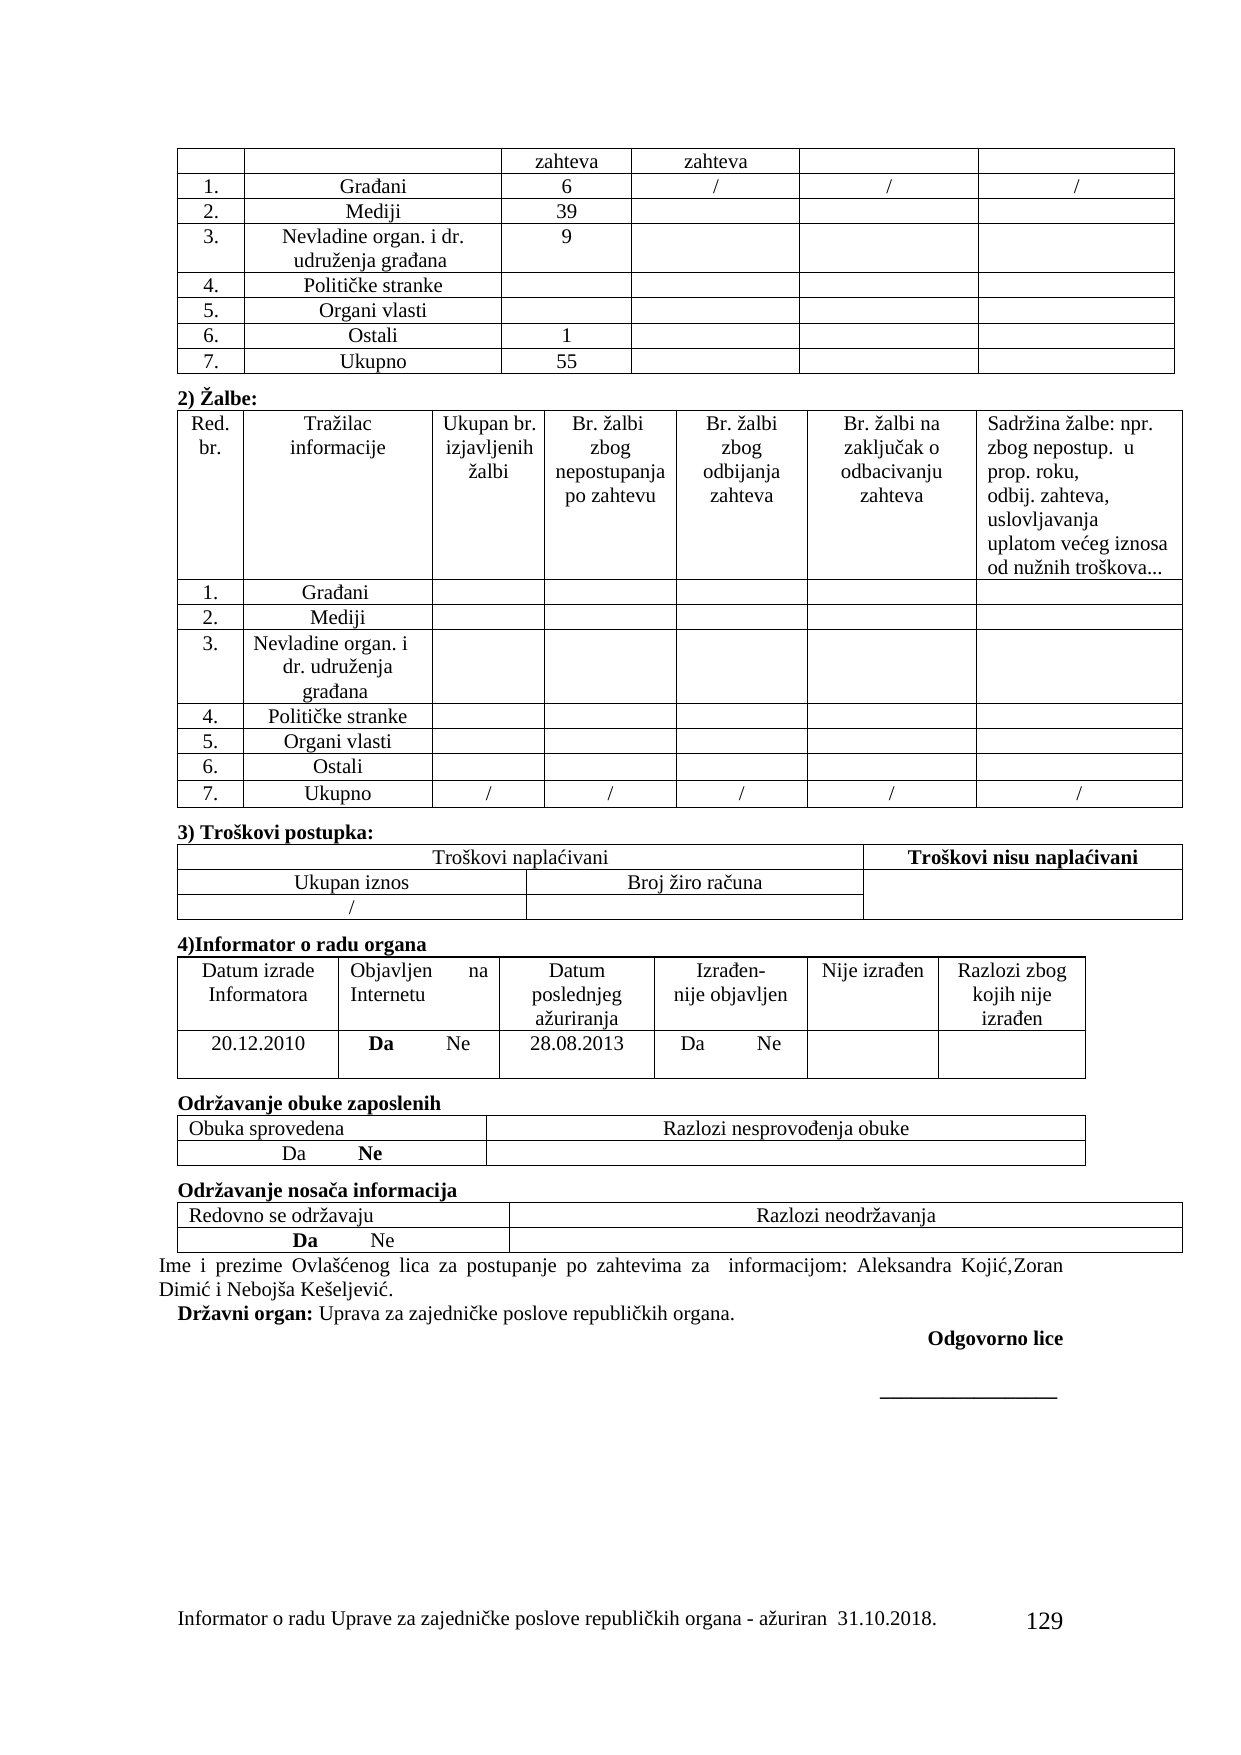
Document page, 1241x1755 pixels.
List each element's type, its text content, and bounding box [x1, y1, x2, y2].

table_cell Organi vlasti [244, 729, 432, 753]
table_cell 3. [178, 630, 243, 703]
table_cell 2. [178, 605, 243, 629]
table_header Nije izrađen [808, 958, 938, 1030]
table_cell 55 [502, 349, 631, 373]
table_cell [977, 630, 1182, 703]
table_cell [979, 199, 1174, 223]
table_cell Nevladine organ. i dr. udruženja građana [245, 224, 501, 272]
table_header Br. žalbi zbog odbijanja zahteva [677, 411, 807, 579]
table_cell [677, 580, 807, 604]
table_header Razlozi zbog kojih nije izrađen [939, 958, 1085, 1030]
table_header Br. žalbi na zaklјučak o odbacivanju zahteva [808, 411, 976, 579]
table_cell Da Ne [178, 1228, 509, 1252]
table_cell 5. [178, 298, 244, 322]
table_header Br. žalbi zbog nepostupanja po zahtevu [545, 411, 676, 579]
table_cell [977, 704, 1182, 728]
table_header Izrađen- nije objavlјen [655, 958, 807, 1030]
table_cell / [800, 174, 978, 198]
table_cell [632, 224, 799, 272]
table_cell [433, 580, 544, 604]
table_cell Organi vlasti [245, 298, 501, 322]
table_cell [677, 729, 807, 753]
table_cell [800, 273, 978, 297]
table_cell [808, 729, 976, 753]
table_cell Ukupno [245, 349, 501, 373]
table_cell Da Ne [655, 1031, 807, 1078]
text Održavanje nosača informacija [177, 1178, 1063, 1202]
table_cell 2. [178, 199, 244, 223]
table_cell [433, 754, 544, 780]
table_cell [979, 324, 1174, 347]
table_cell [977, 729, 1182, 753]
table_cell [977, 605, 1182, 629]
table_cell / [178, 895, 526, 919]
table_cell [510, 1228, 1182, 1252]
text Ime i prezime Ovlašćenog lica za postupanje po zahtevima za informacijom: Aleksandra Kojić,Zoran Dimić i Nebojša Kešelјević. [158, 1253, 1063, 1301]
table_cell 7. [178, 349, 244, 373]
table_cell 20.12.2010 [178, 1031, 338, 1078]
table_cell Ostali [244, 754, 432, 780]
table_cell [545, 704, 676, 728]
text Održavanje obuke zaposlenih [177, 1091, 1063, 1115]
table_cell [545, 630, 676, 703]
table_cell 4. [178, 704, 243, 728]
table_cell [545, 605, 676, 629]
table_cell [977, 754, 1182, 780]
table_cell Mediji [245, 199, 501, 223]
table_header [178, 149, 244, 173]
table_cell 7. [178, 781, 243, 807]
table_cell Ukupan iznos [178, 870, 526, 894]
table_cell [939, 1031, 1085, 1078]
table_header Red. br. [178, 411, 243, 579]
text 4)Informator o radu organa [177, 932, 1063, 956]
table_cell [977, 580, 1182, 604]
text _________________ [177, 1373, 1063, 1402]
table_cell [502, 273, 631, 297]
table_cell [808, 1031, 938, 1078]
table_cell [979, 273, 1174, 297]
table_header Sadržina žalbe: npr. zbog nepostup. u prop. roku, odbij. zahteva, uslovlјavanja uplatom većeg iznosa od nužnih troškova... [977, 411, 1182, 579]
table_header Razlozi nesprovođenja obuke [487, 1116, 1085, 1140]
table_cell [433, 729, 544, 753]
table_header Datum izrade Informatora [178, 958, 338, 1030]
table_cell Mediji [244, 605, 432, 629]
table_header Troškovi nisu naplaćivani [864, 845, 1182, 869]
table_cell 28.08.2013 [500, 1031, 654, 1078]
table_cell [632, 349, 799, 373]
table_cell 5. [178, 729, 243, 753]
table_cell Ostali [245, 324, 501, 347]
table_cell [808, 704, 976, 728]
table_header Datum poslednjeg ažuriranja [500, 958, 654, 1030]
table_header Ukupan br. izjavlјenih žalbi [433, 411, 544, 579]
table_cell [632, 273, 799, 297]
table_cell [800, 199, 978, 223]
table_cell [979, 224, 1174, 272]
table_cell Građani [245, 174, 501, 198]
table_cell Političke stranke [245, 273, 501, 297]
table_header Redovno se održavaju [178, 1203, 509, 1227]
table_cell / [977, 781, 1182, 807]
table_cell / [545, 781, 676, 807]
text 2) Žalbe: [177, 386, 1063, 410]
table_cell 3. [178, 224, 244, 272]
table_cell [677, 630, 807, 703]
table_cell 6 [502, 174, 631, 198]
table_cell Da Ne [339, 1031, 499, 1078]
table_header Razlozi neodržavanja [510, 1203, 1182, 1227]
table_cell [632, 324, 799, 347]
text Državni organ: Uprava za zajedničke poslove republičkih organa. [177, 1301, 1063, 1325]
table_cell / [979, 174, 1174, 198]
table_cell [808, 580, 976, 604]
table_cell 4. [178, 273, 244, 297]
table_cell Ukupno [244, 781, 432, 807]
table_cell [677, 605, 807, 629]
table_cell [487, 1141, 1085, 1165]
table_cell [632, 199, 799, 223]
table_header [800, 149, 978, 173]
table_cell [800, 224, 978, 272]
table_cell 9 [502, 224, 631, 272]
table_cell [808, 605, 976, 629]
table_cell [800, 324, 978, 347]
table_cell [545, 729, 676, 753]
table_header [245, 149, 501, 173]
text 3) Troškovi postupka: [177, 820, 1063, 844]
table_cell [433, 704, 544, 728]
table_header Objavlјen na Internetu [339, 958, 499, 1030]
table_cell [800, 298, 978, 322]
table_header Troškovi naplaćivani [178, 845, 863, 869]
table_cell / [677, 781, 807, 807]
table_cell [502, 298, 631, 322]
table_cell [433, 605, 544, 629]
text Odgovorno lice [177, 1325, 1063, 1349]
table_cell [979, 298, 1174, 322]
table_header Tražilac informacije [244, 411, 432, 579]
table_cell / [808, 781, 976, 807]
table_cell [800, 349, 978, 373]
table_cell 39 [502, 199, 631, 223]
table_cell / [632, 174, 799, 198]
table_cell [677, 754, 807, 780]
table_cell 6. [178, 754, 243, 780]
table_cell [545, 754, 676, 780]
table_cell [864, 870, 1182, 919]
table_cell Da Ne [178, 1141, 486, 1165]
table_cell [808, 630, 976, 703]
table_cell [527, 895, 863, 919]
table_cell [677, 704, 807, 728]
table_cell 1. [178, 580, 243, 604]
table_cell Političke stranke [244, 704, 432, 728]
table_cell / [433, 781, 544, 807]
table_header zahteva [502, 149, 631, 173]
table_header Obuka sprovedena [178, 1116, 486, 1140]
table_header [979, 149, 1174, 173]
table_cell Broj žiro računa [527, 870, 863, 894]
table_cell 6. [178, 324, 244, 347]
table_cell [979, 349, 1174, 373]
table_cell [808, 754, 976, 780]
table_header zahteva [632, 149, 799, 173]
table_cell 1 [502, 324, 631, 347]
table_cell [433, 630, 544, 703]
table_cell Građani [244, 580, 432, 604]
table_cell 1. [178, 174, 244, 198]
table_cell [545, 580, 676, 604]
table_cell Nevladine organ. i dr. udruženja građana [244, 630, 432, 703]
table_cell [632, 298, 799, 322]
